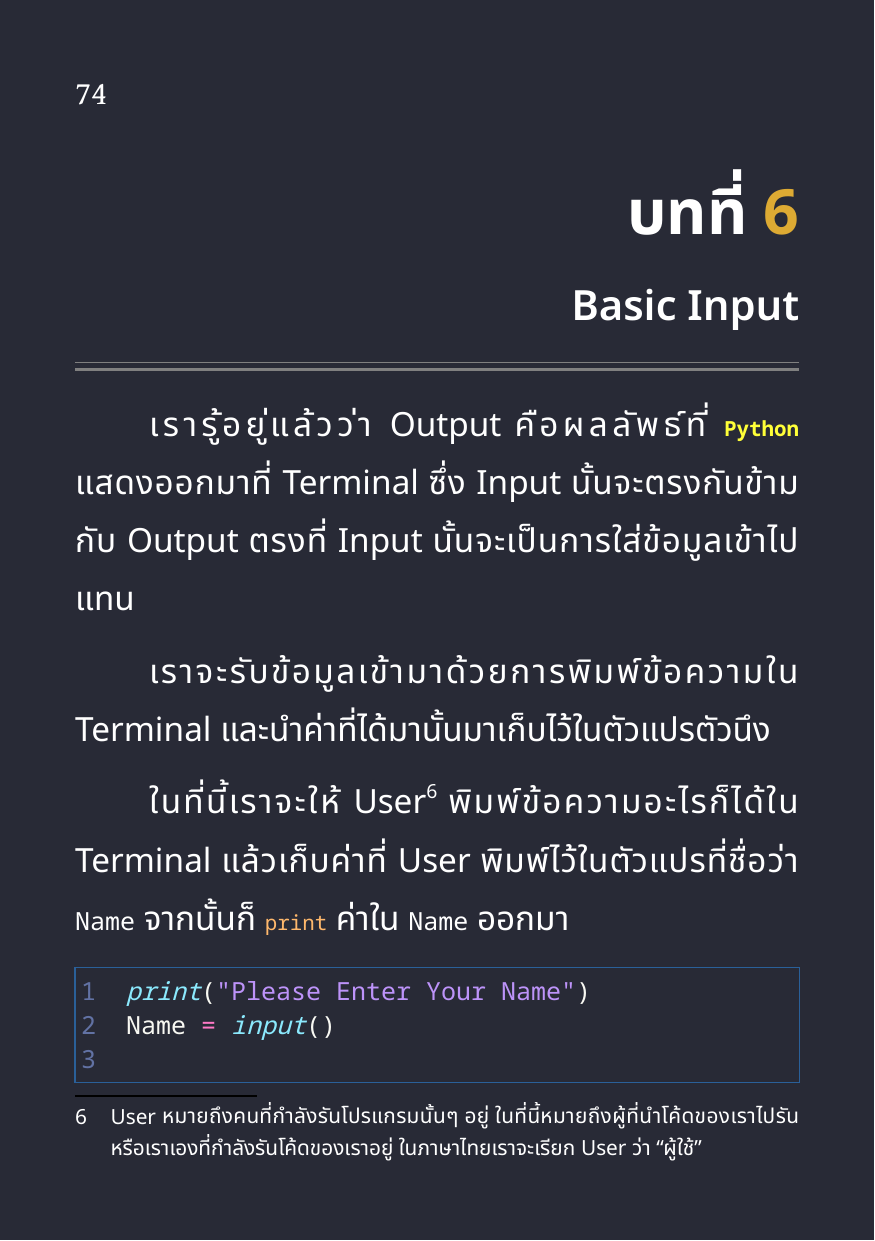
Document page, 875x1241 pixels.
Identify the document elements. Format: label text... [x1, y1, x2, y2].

text ในที่นี้เราจะให้ User พิมพ์ข้อความอะไรก็ได้ใน Terminal แล้วเก็บค่าที่ User พิมพ์ไว้ในตัวแปรที่ชื่อว่า Name จากนั้นก็ print ค่าใน Name ออกมา [75, 778, 799, 945]
table_header 1 print("Please Enter Your Name") 2 Name = input() 3 [76, 968, 799, 1082]
subtitle บทที่ 6 [75, 168, 799, 263]
text User หมายถึงคนที่กำลังรันโปรแกรมนั้นๆ อยู่ ในที่นี้หมายถึงผู้ที่นำโค้ดของเราไปรัน หรือเราเองที่กำลังรันโค้ดของเราอยู่ ในภาษาไทยเราจะเรียก User ว่า “ผู้ใช้” [75, 1102, 799, 1165]
text เราจะรับข้อมูลเข้ามาด้วยการพิมพ์ข้อความใน Terminal และนำค่าที่ได้มานั้นมาเก็บไว้ในตัวแปรตัวนึง [75, 647, 799, 756]
text เรารู้อยู่แล้วว่า Output คือผลลัพธ์ที่ Python แสดงออกมาที่ Terminal ซึ่ง Input นั้นจะตรงกันข้ามกับ Output ตรงที่ Input นั้นจะเป็นการใส่ข้อมูลเข้าไปแทน [75, 401, 799, 625]
subtitle Basic Input [134, 275, 799, 332]
